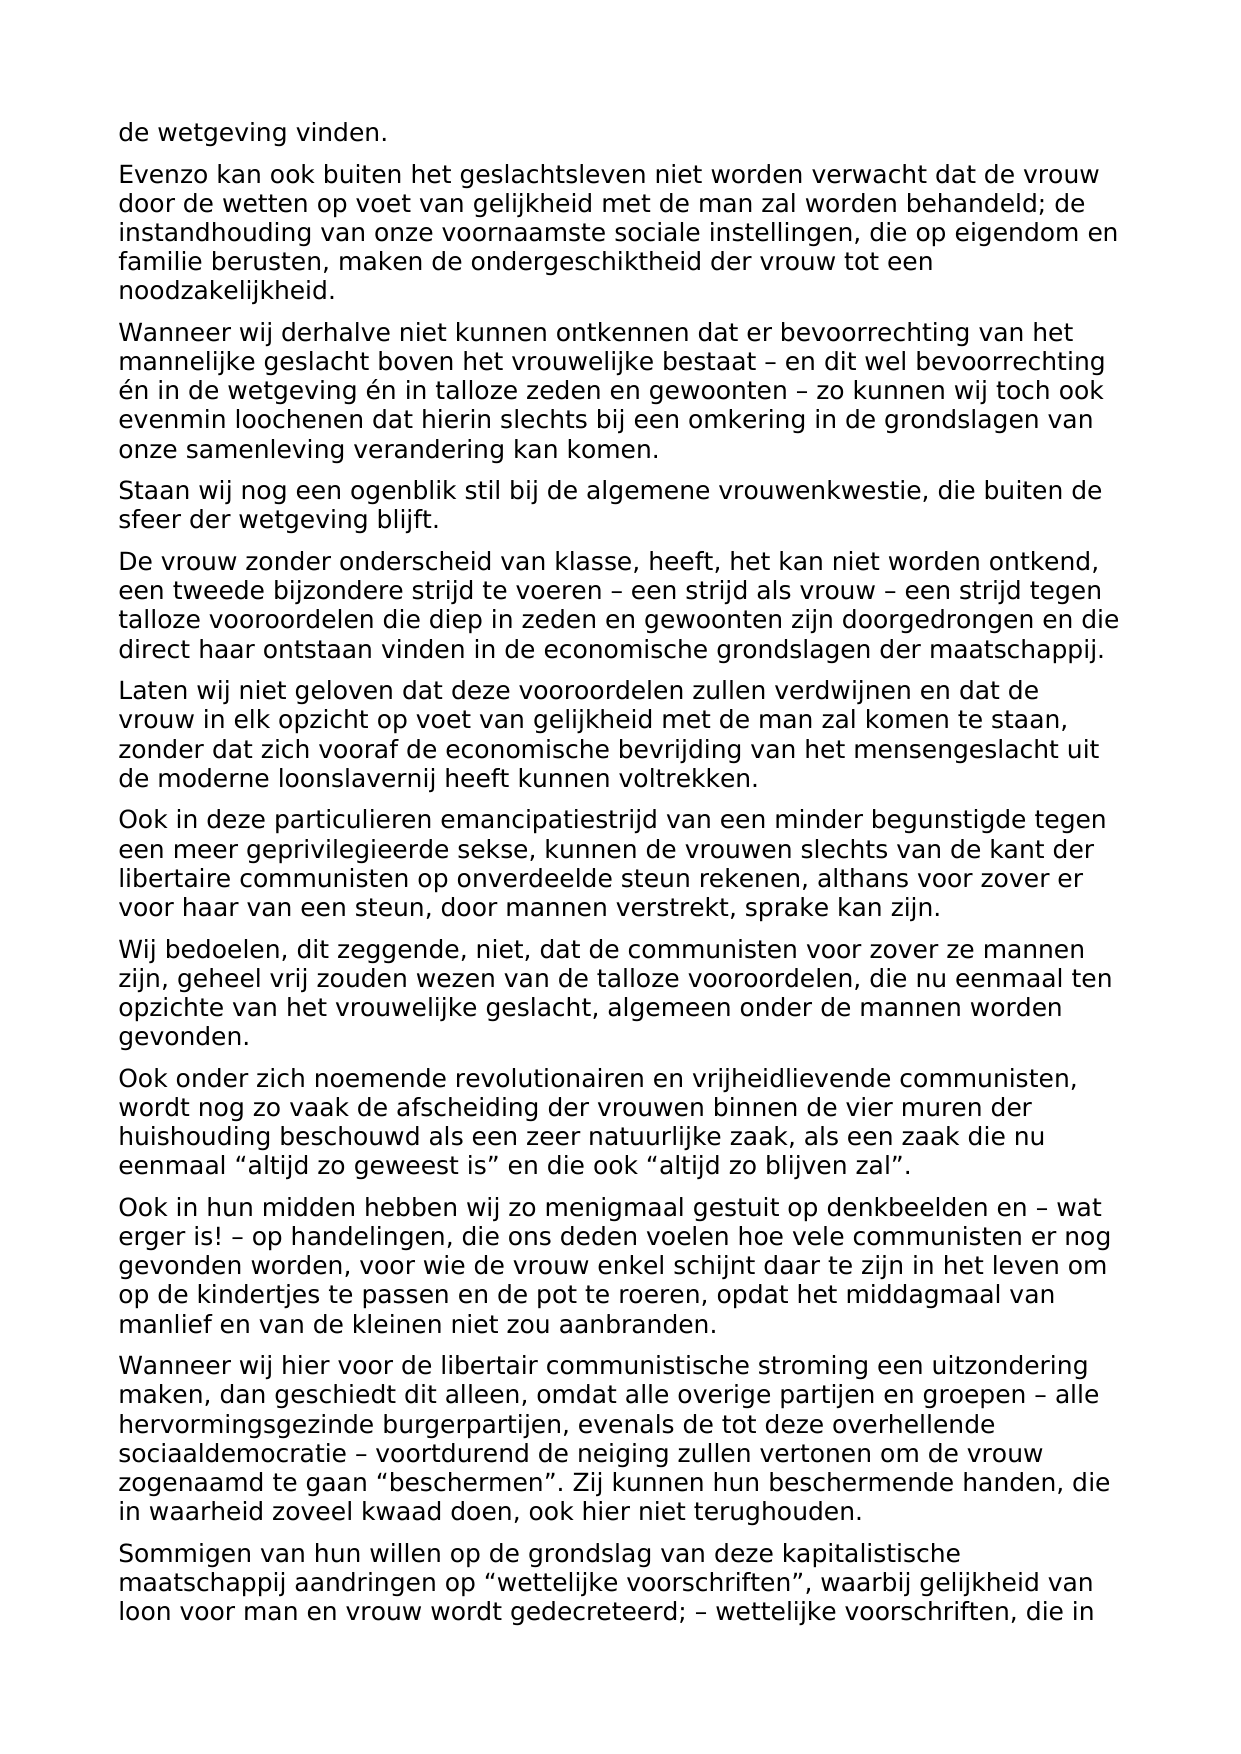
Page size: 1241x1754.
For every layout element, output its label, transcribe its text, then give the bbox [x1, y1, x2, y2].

text Sommigen van hun willen op de grondslag van deze kapitalistische maatschappij aandringen op “wettelijke voorschriften”, waarbij gelijkheid van loon voor man en vrouw wordt gedecreteerd; – wettelijke voorschriften, die in [118, 1539, 1122, 1626]
text Wanneer wij hier voor de libertair communistische stroming een uitzondering maken, dan geschiedt dit alleen, omdat alle overige partijen en groepen – alle hervormingsgezinde burgerpartijen, evenals de tot deze overhellende sociaaldemocratie – voortdurend de neiging zullen vertonen om de vrouw zogenaamd te gaan “beschermen”. Zij kunnen hun beschermende handen, die in waarheid zoveel kwaad doen, ook hier niet terughouden. [118, 1351, 1122, 1526]
text Wij bedoelen, dit zeggende, niet, dat de communisten voor zover ze mannen zijn, geheel vrij zouden wezen van de talloze vooroordelen, die nu eenmaal ten opzichte van het vrouwelijke geslacht, algemeen onder de mannen worden gevonden. [118, 935, 1122, 1051]
text Evenzo kan ook buiten het geslachtsleven niet worden verwacht dat de vrouw door de wetten op voet van gelijkheid met de man zal worden behandeld; de instandhouding van onze voornaamste sociale instellingen, die op eigendom en familie berusten, maken de ondergeschiktheid der vrouw tot een noodzakelijkheid. [118, 160, 1122, 306]
text Ook in hun midden hebben wij zo menigmaal gestuit op denkbeelden en – wat erger is! – op handelingen, die ons deden voelen hoe vele communisten er nog gevonden worden, voor wie de vrouw enkel schijnt daar te zijn in het leven om op de kindertjes te passen en de pot te roeren, opdat het middagmaal van manlief en van de kleinen niet zou aanbranden. [118, 1193, 1122, 1339]
text Laten wij niet geloven dat deze vooroordelen zullen verdwijnen en dat de vrouw in elk opzicht op voet van gelijkheid met de man zal komen te staan, zonder dat zich vooraf de economische bevrijding van het mensengeslacht uit de moderne loonslavernij heeft kunnen voltrekken. [118, 676, 1122, 793]
text Wanneer wij derhalve niet kunnen ontkennen dat er bevoorrechting van het mannelijke geslacht boven het vrouwelijke bestaat – en dit wel bevoorrechting én in de wetgeving én in talloze zeden en gewoonten – zo kunnen wij toch ook evenmin loochenen dat hierin slechts bij een omkering in de grondslagen van onze samenleving verandering kan komen. [118, 318, 1122, 464]
text de wetgeving vinden. [118, 118, 1122, 147]
text Ook onder zich noemende revolutionairen en vrijheidlievende communisten, wordt nog zo vaak de afscheiding der vrouwen binnen de vier muren der huishouding beschouwd als een zeer natuurlijke zaak, als een zaak die nu eenmaal “altijd zo geweest is” en die ook “altijd zo blijven zal”. [118, 1064, 1122, 1181]
text Ook in deze particulieren emancipatiestrijd van een minder begunstigde tegen een meer geprivilegieerde sekse, kunnen de vrouwen slechts van de kant der libertaire communisten op onverdeelde steun rekenen, althans voor zover er voor haar van een steun, door mannen verstrekt, sprake kan zijn. [118, 806, 1122, 922]
text Staan wij nog een ogenblik stil bij de algemene vrouwenkwestie, die buiten de sfeer der wetgeving blijft. [118, 476, 1122, 535]
text De vrouw zonder onderscheid van klasse, heeft, het kan niet worden ontkend, een tweede bijzondere strijd te voeren – een strijd als vrouw – een strijd tegen talloze vooroordelen die diep in zeden en gewoonten zijn doorgedrongen en die direct haar ontstaan vinden in de economische grondslagen der maatschappij. [118, 547, 1122, 664]
